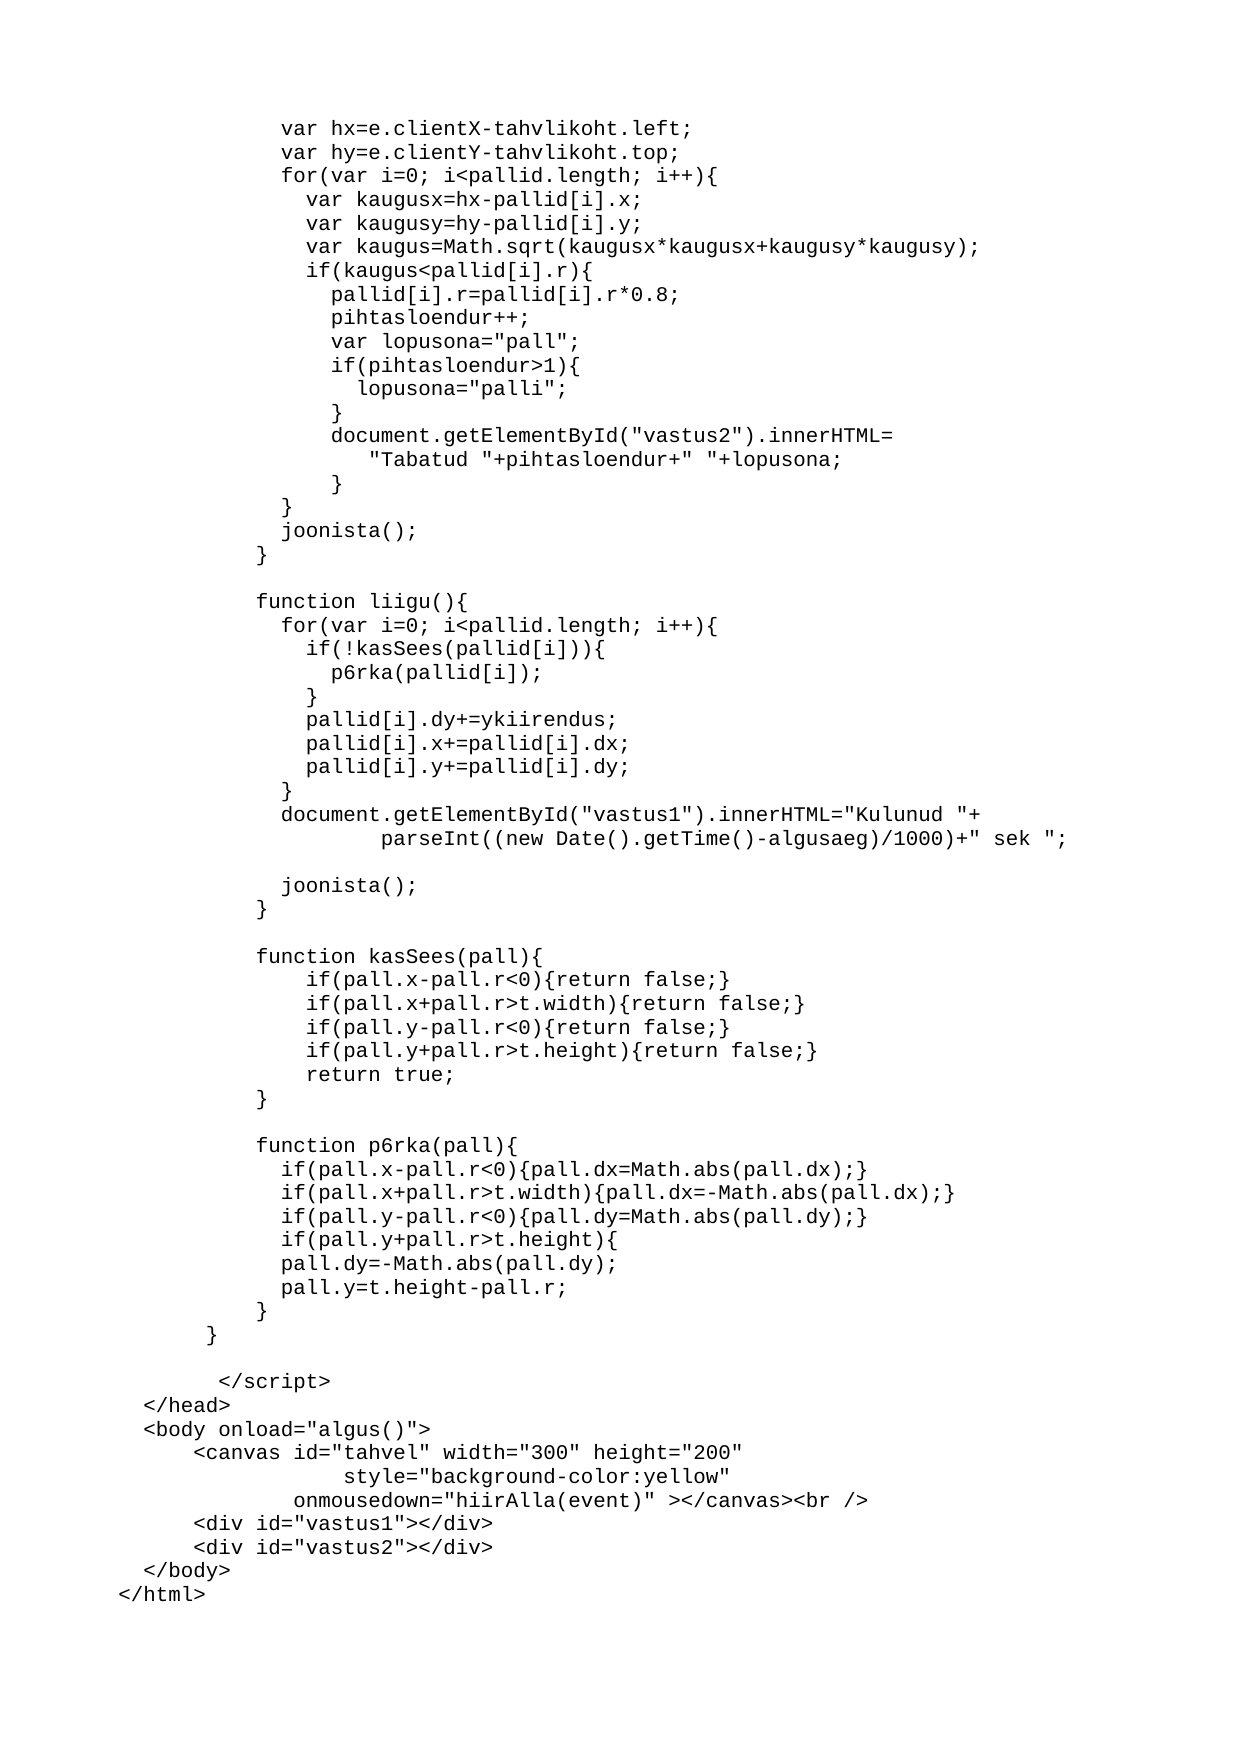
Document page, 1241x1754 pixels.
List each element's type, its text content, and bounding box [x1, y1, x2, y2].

text } [118, 898, 1122, 922]
text pallid[i].x+=pallid[i].dx; [118, 733, 1122, 757]
text if(pall.y-pall.r<0){pall.dy=Math.abs(pall.dy);} [118, 1206, 1122, 1229]
text pall.y=t.height-pall.r; [118, 1277, 1122, 1300]
text if(pihtasloendur>1){ [118, 354, 1122, 378]
text document.getElementById("vastus2").innerHTML= [118, 426, 1122, 449]
text parseInt((new Date().getTime()-algusaeg)/1000)+" sek "; [118, 827, 1122, 875]
text onmousedown="hiirAlla(event)" ></canvas><br /> [118, 1489, 1122, 1513]
text pallid[i].r=pallid[i].r*0.8; [118, 284, 1122, 307]
text pihtasloendur++; [118, 307, 1122, 331]
text function kasSees(pall){ [118, 946, 1122, 969]
text if(pall.x+pall.r>t.width){return false;} [118, 993, 1122, 1017]
text </html> [118, 1584, 1122, 1608]
text var hx=e.clientX-tahvlikoht.left; [118, 118, 1122, 142]
text </body> [118, 1561, 1122, 1584]
text function p6rka(pall){ [118, 1135, 1122, 1158]
text for(var i=0; i<pallid.length; i++){ [118, 165, 1122, 189]
text if(kaugus<pallid[i].r){ [118, 260, 1122, 284]
text function liigu(){ [118, 591, 1122, 615]
text } [118, 496, 1122, 520]
text } [118, 544, 1122, 567]
text if(!kasSees(pallid[i])){ [118, 638, 1122, 662]
text <div id="vastus1"></div> [118, 1513, 1122, 1537]
text if(pall.y-pall.r<0){return false;} [118, 1017, 1122, 1040]
text <div id="vastus2"></div> [118, 1537, 1122, 1561]
text joonista(); [118, 520, 1122, 544]
text <canvas id="tahvel" width="300" height="200" [118, 1442, 1122, 1466]
text return true; [118, 1064, 1122, 1088]
text if(pall.x+pall.r>t.width){pall.dx=-Math.abs(pall.dx);} [118, 1182, 1122, 1206]
text var hy=e.clientY-tahvlikoht.top; [118, 142, 1122, 165]
text } [118, 1324, 1122, 1348]
text if(pall.y+pall.r>t.height){ [118, 1229, 1122, 1253]
text if(pall.y+pall.r>t.height){return false;} [118, 1040, 1122, 1064]
text var lopusona="pall"; [118, 331, 1122, 354]
text if(pall.x-pall.r<0){pall.dx=Math.abs(pall.dx);} [118, 1158, 1122, 1182]
text var kaugusy=hy-pallid[i].y; [118, 213, 1122, 236]
text var kaugus=Math.sqrt(kaugusx*kaugusx+kaugusy*kaugusy); [118, 236, 1122, 260]
text } [118, 402, 1122, 426]
text } [118, 1300, 1122, 1324]
text var kaugusx=hx-pallid[i].x; [118, 189, 1122, 213]
text for(var i=0; i<pallid.length; i++){ [118, 615, 1122, 638]
text joonista(); [118, 875, 1122, 898]
text pallid[i].dy+=ykiirendus; [118, 709, 1122, 733]
text </head> [118, 1395, 1122, 1419]
text "Tabatud "+pihtasloendur+" "+lopusona; [118, 449, 1122, 473]
text pall.dy=-Math.abs(pall.dy); [118, 1253, 1122, 1277]
text } [118, 686, 1122, 709]
text lopusona="palli"; [118, 378, 1122, 402]
text p6rka(pallid[i]); [118, 662, 1122, 686]
text } [118, 473, 1122, 496]
text </script> [118, 1371, 1122, 1395]
text if(pall.x-pall.r<0){return false;} [118, 969, 1122, 993]
text style="background-color:yellow" [118, 1466, 1122, 1489]
text document.getElementById("vastus1").innerHTML="Kulunud "+ [118, 804, 1122, 827]
text } [118, 1088, 1122, 1111]
text <body onload="algus()"> [118, 1419, 1122, 1442]
text } [118, 780, 1122, 804]
text pallid[i].y+=pallid[i].dy; [118, 757, 1122, 780]
